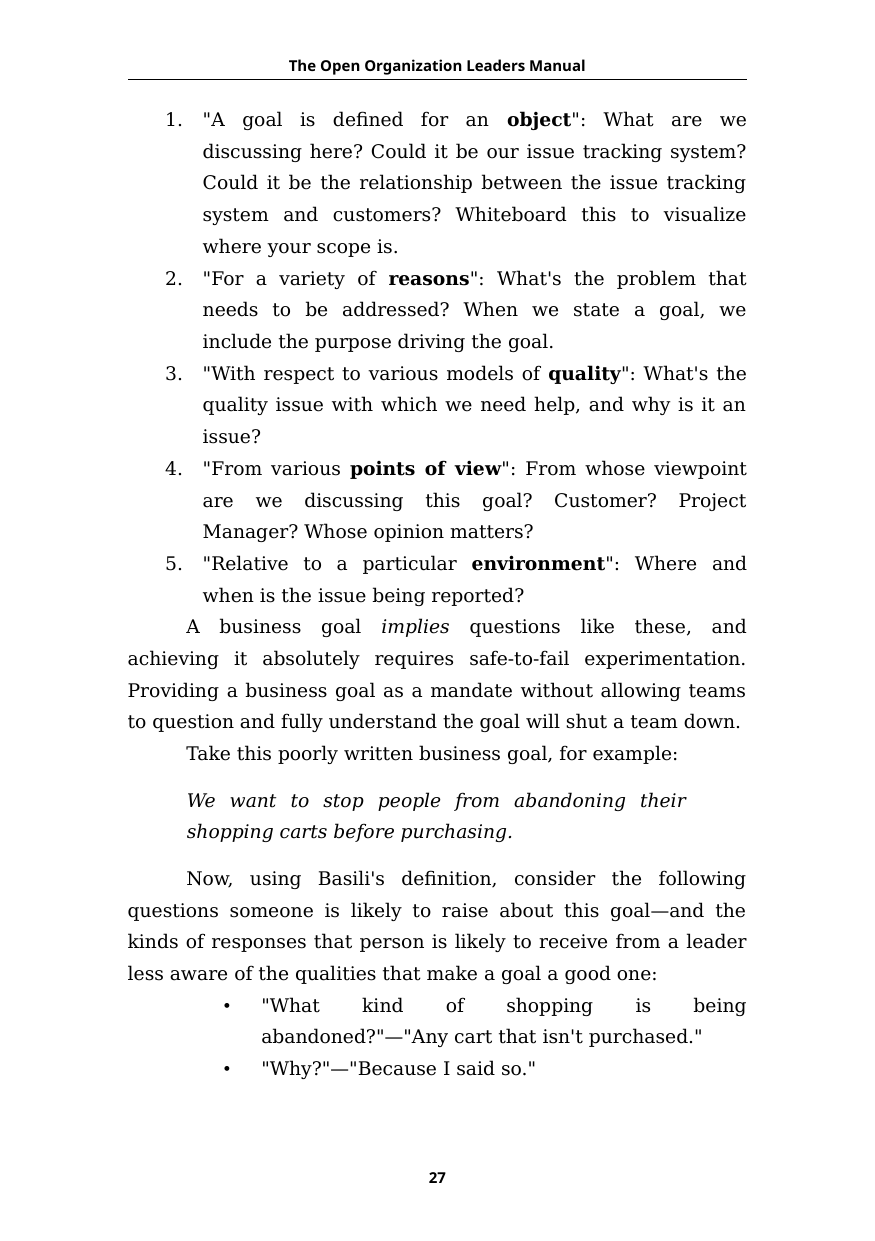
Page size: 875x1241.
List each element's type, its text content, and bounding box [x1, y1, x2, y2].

text Take this poorly written business goal, for example: [127, 743, 747, 765]
list "Relative to a particular environment": Where and when is the issue being reported? [165, 553, 747, 607]
list "For a variety of reasons": What's the problem that needs to be addressed? When we state a goal, we include the purpose driving the goal. [165, 267, 747, 353]
list "What kind of shopping is being abandoned?"—"Any cart that isn't purchased." [223, 995, 747, 1048]
text A business goal implies questions like these, and achieving it absolutely requires safe-to-fail experimentation. Providing a business goal as a mandate without allowing teams to question and fully understand the goal will shut a team down. [127, 616, 747, 733]
list "A goal is defined for an object": What are we discussing here? Could it be our issue tracking system? Could it be the relationship between the issue tracking system and customers? Whiteboard this to visualize where your scope is. [165, 109, 747, 257]
text Now, using Basili's definition, consider the following questions someone is likely to raise about this goal—and the kinds of responses that person is likely to receive from a leader less aware of the qualities that make a goal a good one: [127, 868, 747, 985]
list "From various points of view": From whose viewpoint are we discussing this goal? Customer? Project Manager? Whose opinion matters? [165, 458, 747, 543]
list "With respect to various models of quality": What's the quality issue with which we need help, and why is it an issue? [165, 362, 747, 448]
text We want to stop people from abandoning their shopping carts before purchasing. [187, 790, 688, 843]
list "Why?"—"Because I said so." [223, 1058, 747, 1080]
